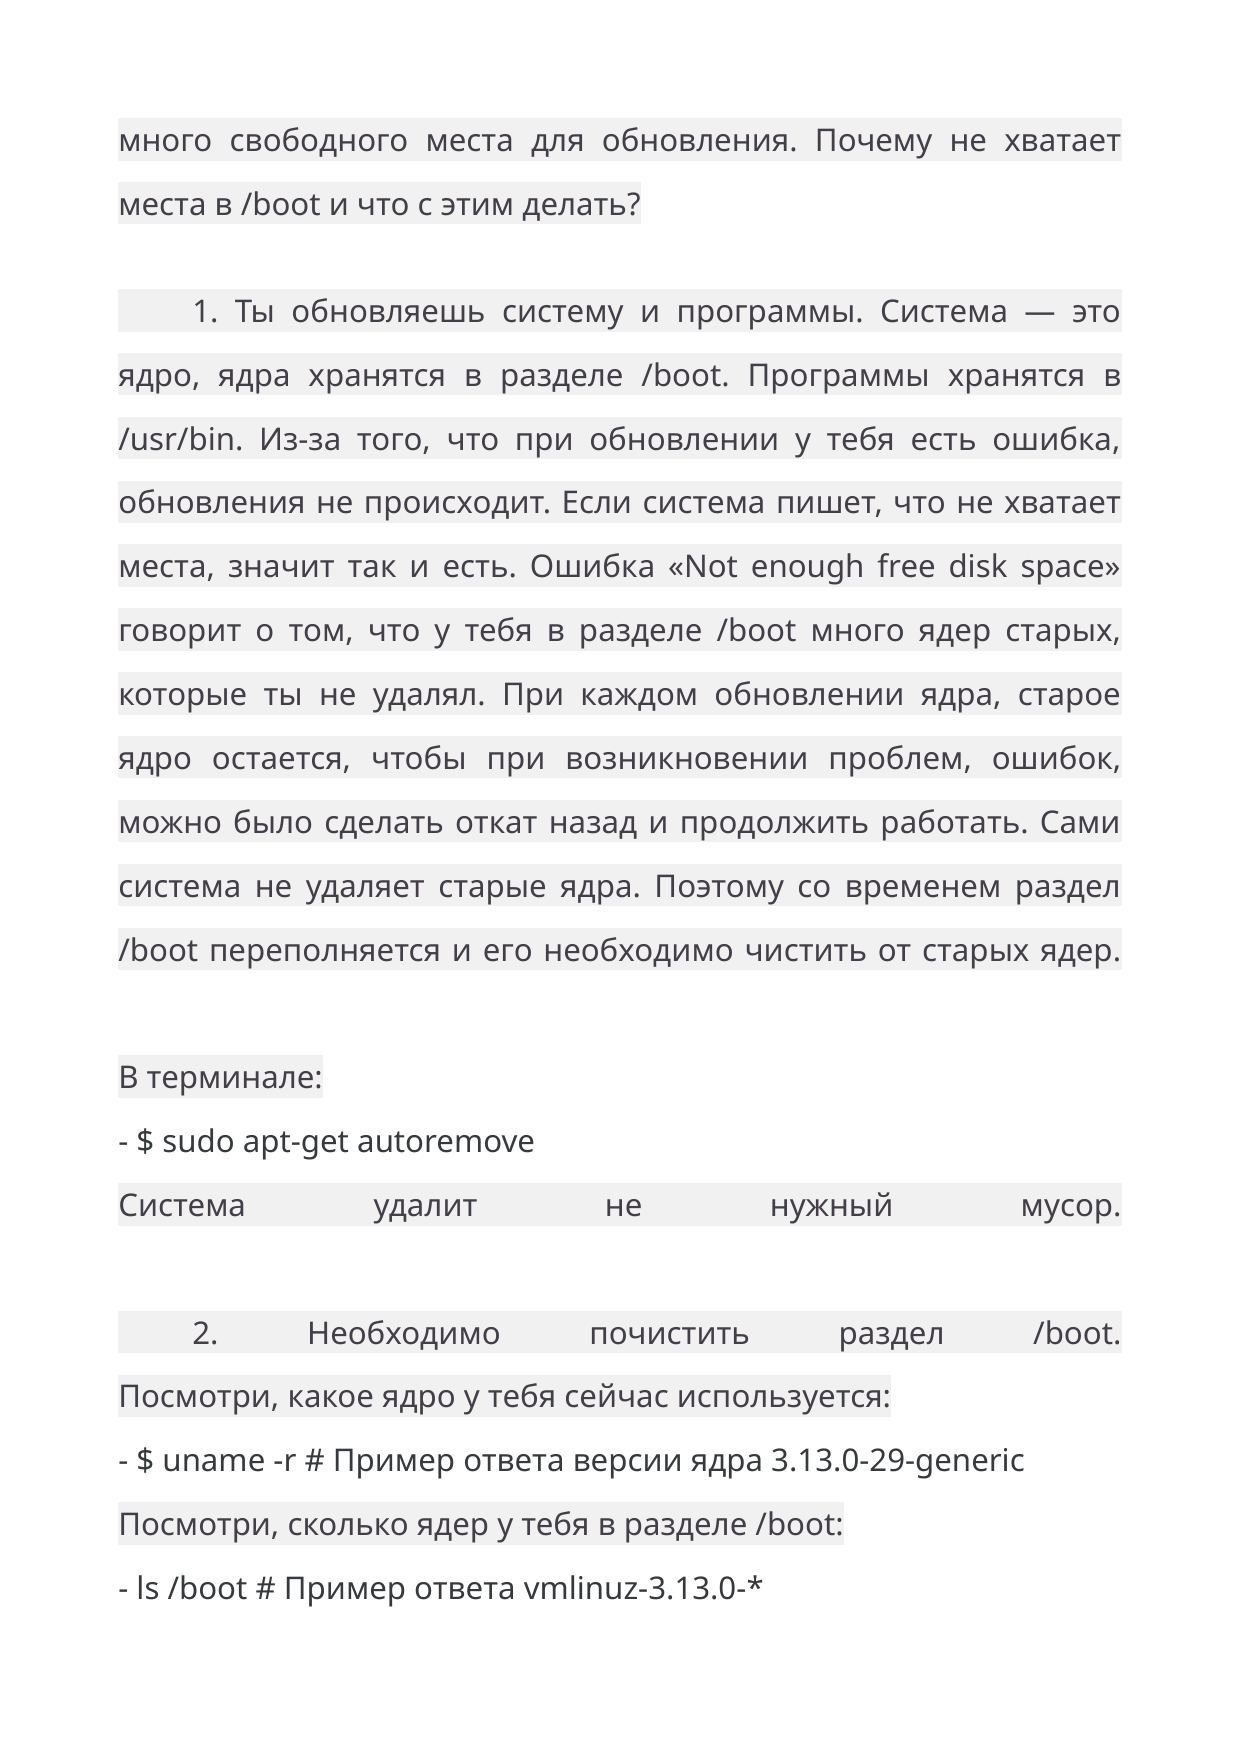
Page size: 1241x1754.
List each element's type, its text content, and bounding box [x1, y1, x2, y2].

text - ls /boot # Пример ответа vmlinuz-3.13.0-* [118, 1566, 1122, 1609]
text - $ sudo apt-get autoremove [118, 1119, 1122, 1162]
text 1. Ты обновляешь систему и программы. Система — это ядро, ядра хранятся в разделе /boot. Программы хранятся в /usr/bin. Из-за того, что при обновлении у тебя есть ошибка, обновления не происходит. Если система пишет, что не хватает места, значит так и есть. Ошибка «Not enough free disk space» говорит о том, что у тебя в разделе /boot много ядер старых, которые ты не удалял. При каждом обновлении ядра, старое ядро остается, чтобы при возникновении проблем, ошибок, можно было сделать откат назад и продолжить работать. Сами система не удаляет старые ядра. Поэтому со временем раздел /boot переполняется и его необходимо чистить от старых ядер. В терминале: [118, 289, 1122, 1098]
text Система удалит не нужный мусор. [118, 1183, 1122, 1289]
text 2. Необходимо почистить раздел /boot. Посмотри, какое ядро у тебя сейчас используется: [118, 1311, 1122, 1417]
text много свободного места для обновления. Почему не хватает места в /boot и что с этим делать? [118, 118, 1122, 224]
text - $ uname -r # Пример ответа версии ядра 3.13.0-29-generic [118, 1438, 1122, 1481]
text Посмотри, сколько ядер у тебя в разделе /boot: [118, 1502, 1122, 1545]
